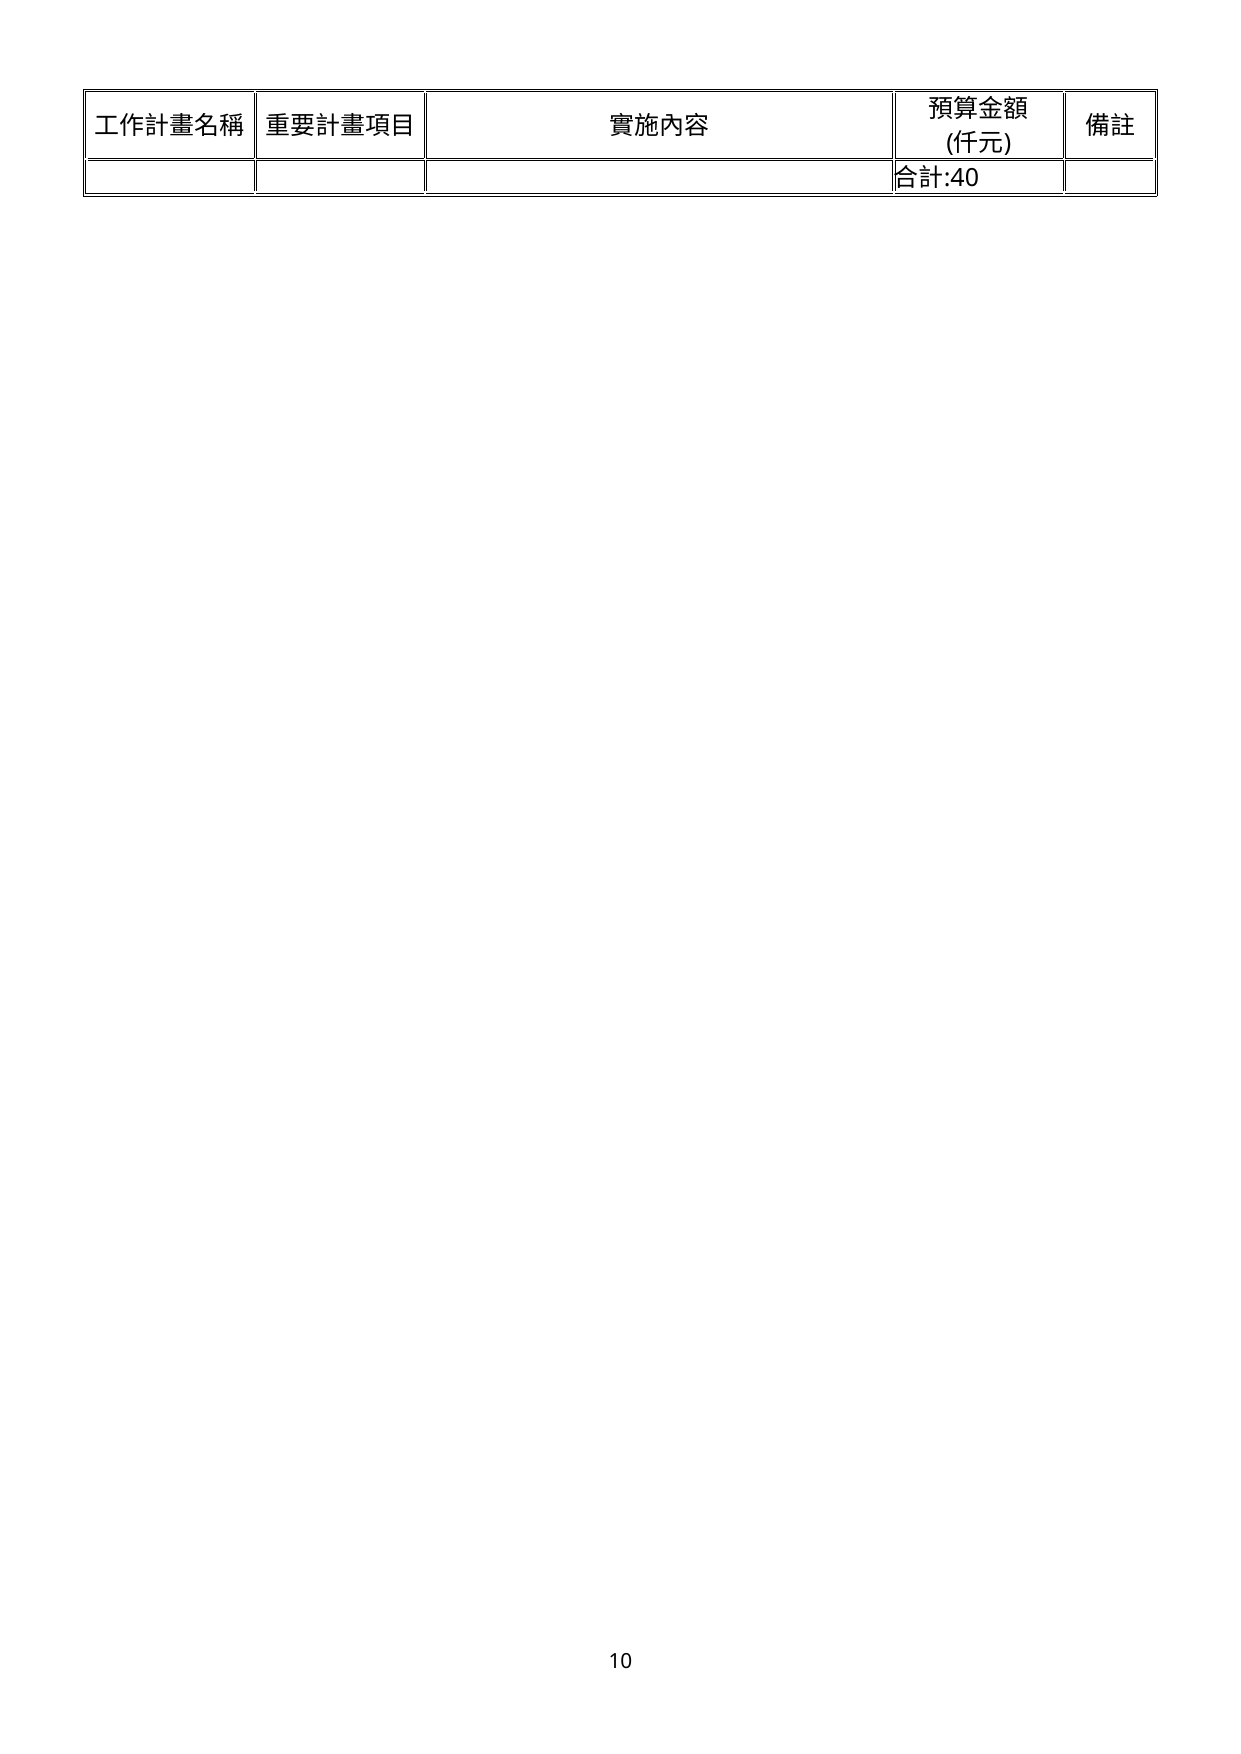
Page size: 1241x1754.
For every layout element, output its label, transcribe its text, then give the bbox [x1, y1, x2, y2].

table_cell [425, 158, 893, 193]
table_header 備註 [1064, 90, 1156, 158]
table_header 重要計畫項目 [255, 90, 425, 158]
table_header 預算金額 (仟元) [894, 90, 1064, 158]
table_header 實施內容 [425, 90, 893, 158]
table_header 工作計畫名稱 [84, 90, 255, 158]
table_cell 合計:40 [894, 161, 1064, 193]
table_cell [255, 161, 425, 193]
table_cell [84, 158, 255, 193]
table_cell [1064, 158, 1156, 193]
